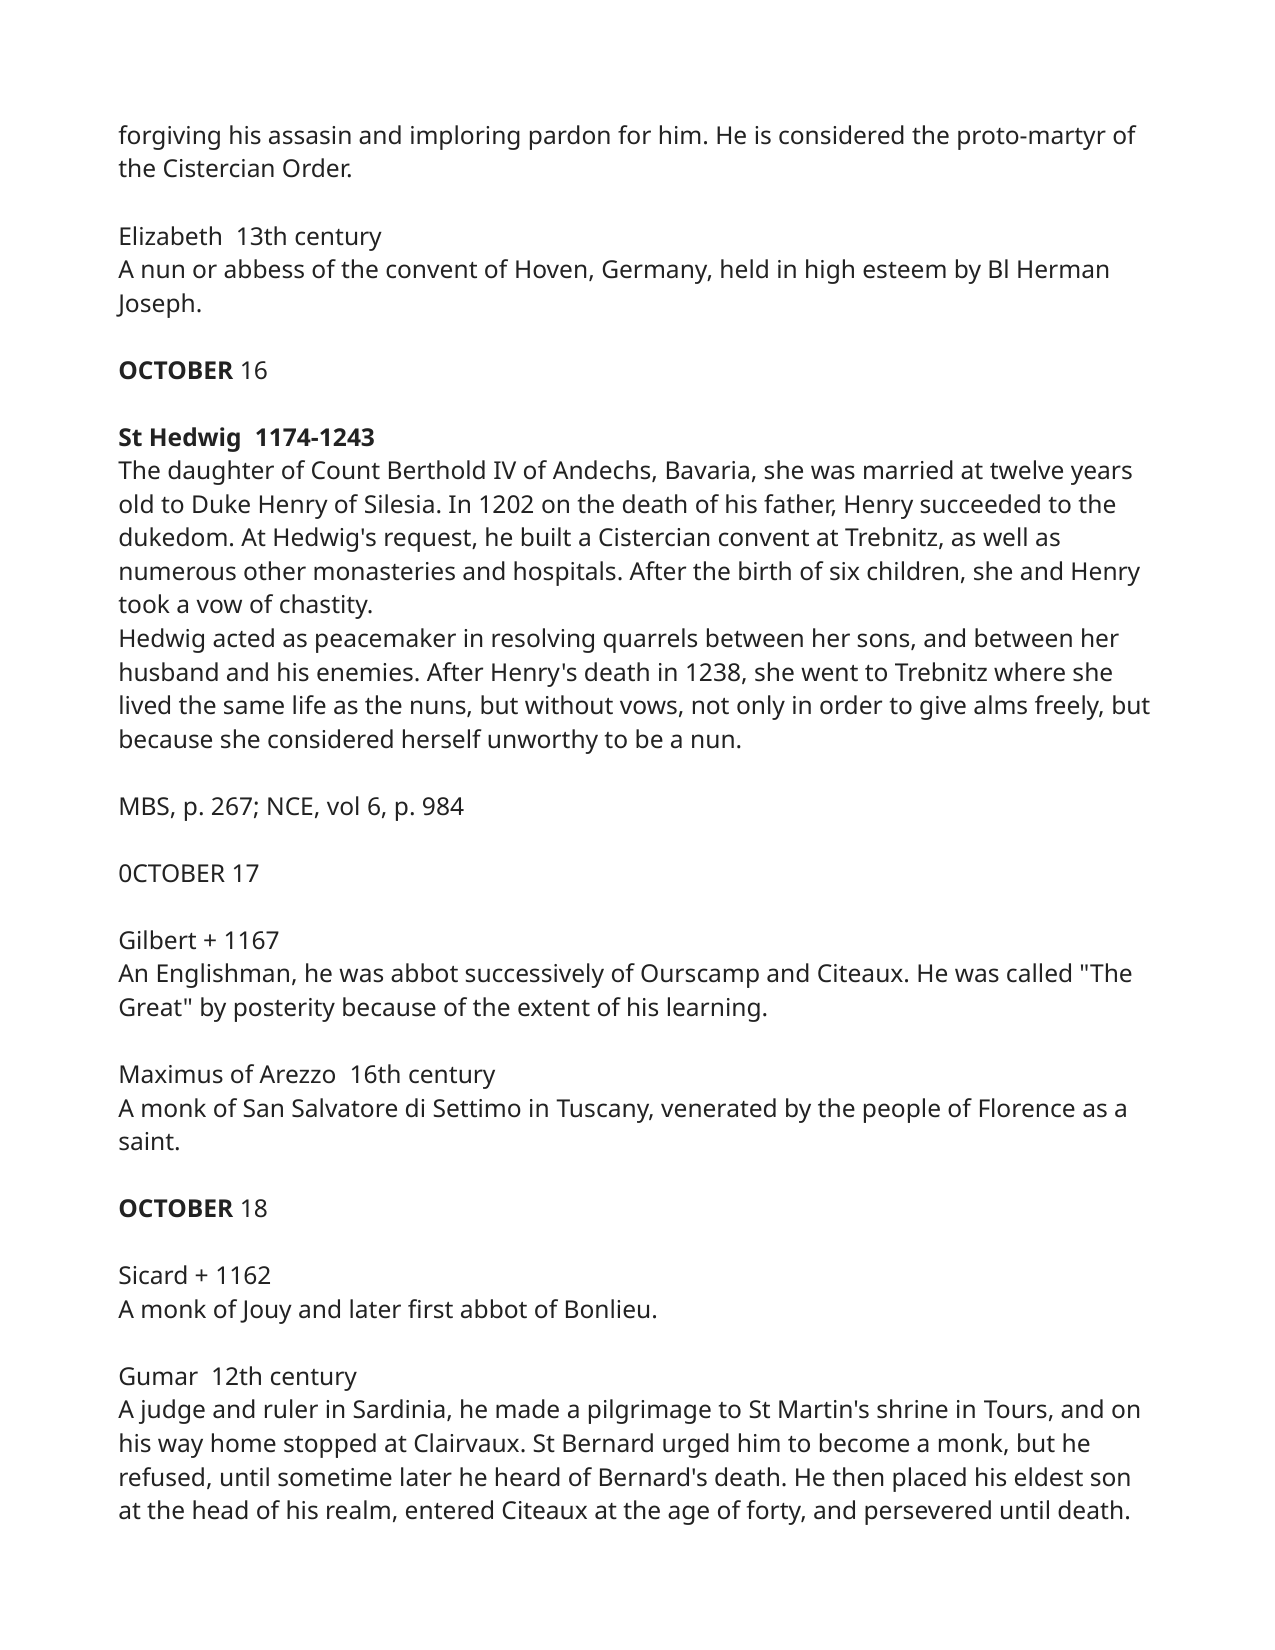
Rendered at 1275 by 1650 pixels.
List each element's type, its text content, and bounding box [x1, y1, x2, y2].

text A monk of San Salvatore di Settimo in Tuscany, venerated by the people of Florence as a saint. [118, 1091, 1157, 1158]
text OCTOBER 18 [118, 1191, 1157, 1225]
text Gumar 12th century [118, 1359, 1157, 1393]
text Maximus of Arezzo 16th century [118, 1057, 1157, 1091]
text The daughter of Count Berthold IV of Andechs, Bavaria, she was married at twelve years old to Duke Henry of Silesia. In 1202 on the death of his father, Henry succeeded to the dukedom. At Hedwig's request, he built a Cistercian convent at Trebnitz, as well as numerous other monasteries and hospitals. After the birth of six children, she and Henry took a vow of chastity. [118, 453, 1157, 621]
text An Englishman, he was abbot successively of Ourscamp and Citeaux. He was called "The Great" by posterity because of the extent of his learning. [118, 957, 1157, 1024]
text Gilbert + 1167 [118, 923, 1157, 957]
text St Hedwig 1174-1243 [118, 420, 1157, 453]
text A monk of Jouy and later first abbot of Bonlieu. [118, 1292, 1157, 1326]
text Hedwig acted as peacemaker in resolving quarrels between her sons, and between her husband and his enemies. After Henry's death in 1238, she went to Trebnitz where she lived the same life as the nuns, but without vows, not only in order to give alms freely, but because she considered herself unworthy to be a nun. [118, 621, 1157, 755]
text Sicard + 1162 [118, 1258, 1157, 1292]
text 0CTOBER 17 [118, 856, 1157, 889]
text MBS, p. 267; NCE, vol 6, p. 984 [118, 789, 1157, 822]
text A judge and ruler in Sardinia, he made a pilgrimage to St Martin's shrine in Tours, and on his way home stopped at Clairvaux. St Bernard urged him to become a monk, but he refused, until sometime later he heard of Bernard's death. He then placed his eldest son at the head of his realm, entered Citeaux at the age of forty, and persevered until death. [118, 1393, 1157, 1527]
text Elizabeth 13th century [118, 219, 1157, 252]
text forgiving his assasin and imploring pardon for him. He is considered the proto-martyr of the Cistercian Order. [118, 118, 1157, 185]
text OCTOBER 16 [118, 353, 1157, 386]
text A nun or abbess of the convent of Hoven, Germany, held in high esteem by Bl Herman Joseph. [118, 252, 1157, 319]
